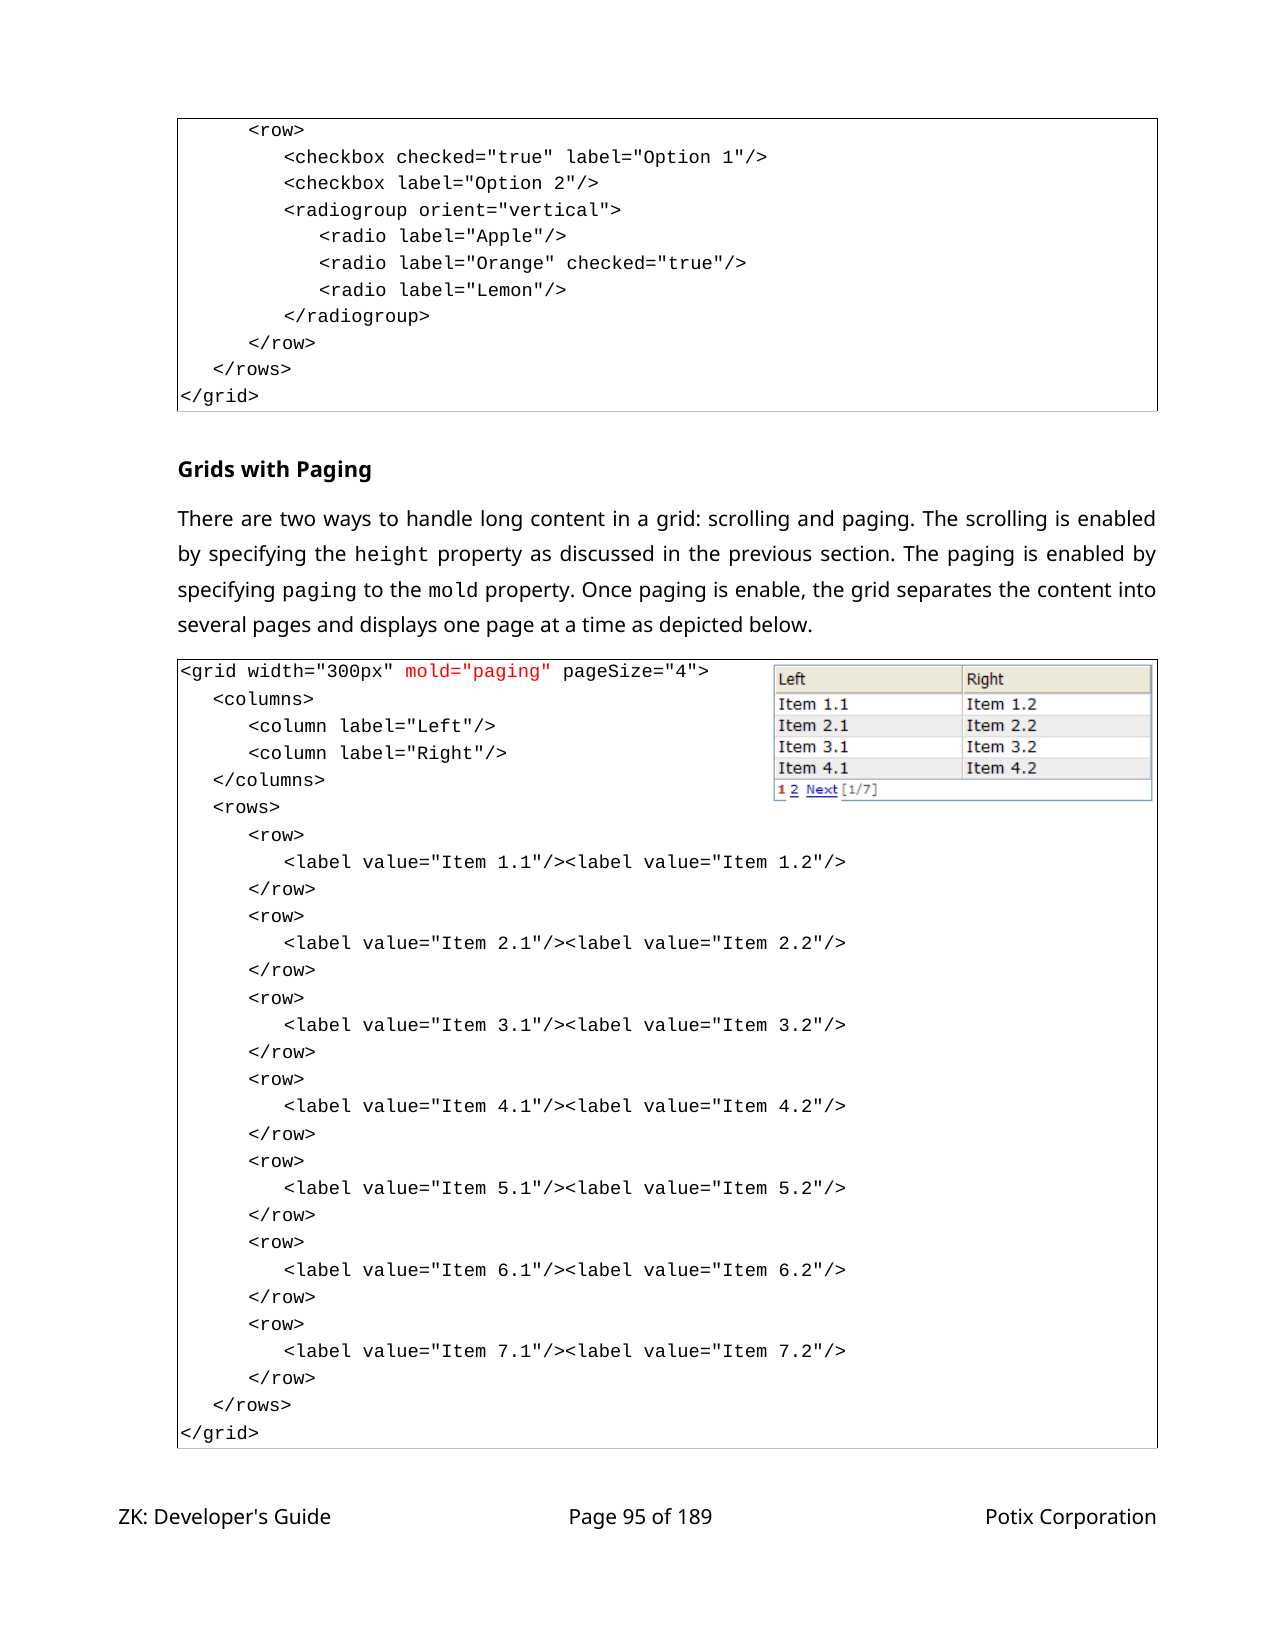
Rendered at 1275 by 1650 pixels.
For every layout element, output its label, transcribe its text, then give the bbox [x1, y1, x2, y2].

text </grid> [178, 1421, 1157, 1448]
text </row> [178, 1121, 1157, 1146]
subtitle Grids with Paging [177, 453, 1157, 483]
text There are two ways to handle long content in a grid: scrolling and paging. The scrolling is enabled by specifying the height property as discussed in the previous section. The paging is enabled by specifying paging to the mold property. Once paging is enable, the grid separates the content into several pages and displays one page at a time as depicted below. [177, 504, 1157, 639]
text <label value="Item 5.1"/><label value="Item 5.2"/> [178, 1176, 1157, 1200]
text <column label="Right"/> [178, 741, 770, 765]
text <label value="Item 7.1"/><label value="Item 7.2"/> [178, 1339, 1157, 1363]
text </row> [178, 1040, 1157, 1064]
text <row> [178, 822, 1157, 847]
picture [770, 661, 1155, 805]
text </row> [178, 958, 1157, 983]
text <label value="Item 1.1"/><label value="Item 1.2"/> [178, 849, 1157, 874]
text <label value="Item 2.1"/><label value="Item 2.2"/> [178, 931, 1157, 955]
text <label value="Item 4.1"/><label value="Item 4.2"/> [178, 1094, 1157, 1118]
text <row> [178, 1067, 1157, 1091]
text <columns> [178, 686, 770, 711]
text </row> [178, 1366, 1157, 1390]
text <row> [178, 1312, 1157, 1336]
text <row> [178, 1230, 1157, 1254]
text </rows> [178, 1393, 1157, 1418]
text <rows> [178, 795, 1157, 819]
text <grid width="300px" mold="paging" pageSize="4"> [178, 660, 1157, 683]
text <row> [178, 904, 1157, 928]
text <label value="Item 3.1"/><label value="Item 3.2"/> [178, 1013, 1157, 1037]
text </columns> [178, 768, 770, 792]
text <row> <checkbox checked="true" label="Option 1"/> <checkbox label="Option 2"/> <radiogroup orient="vertical"> <radio label="Apple"/> <radio label="Orange" checked="true"/> <radio label="Lemon"/> </radiogroup> </row> </rows> </grid> [178, 119, 1157, 411]
text <column label="Left"/> [178, 714, 770, 738]
text <label value="Item 6.1"/><label value="Item 6.2"/> [178, 1257, 1157, 1282]
text </row> [178, 1284, 1157, 1309]
text <row> [178, 1149, 1157, 1173]
text </row> [178, 1203, 1157, 1227]
text <row> [178, 986, 1157, 1010]
text </row> [178, 877, 1157, 901]
